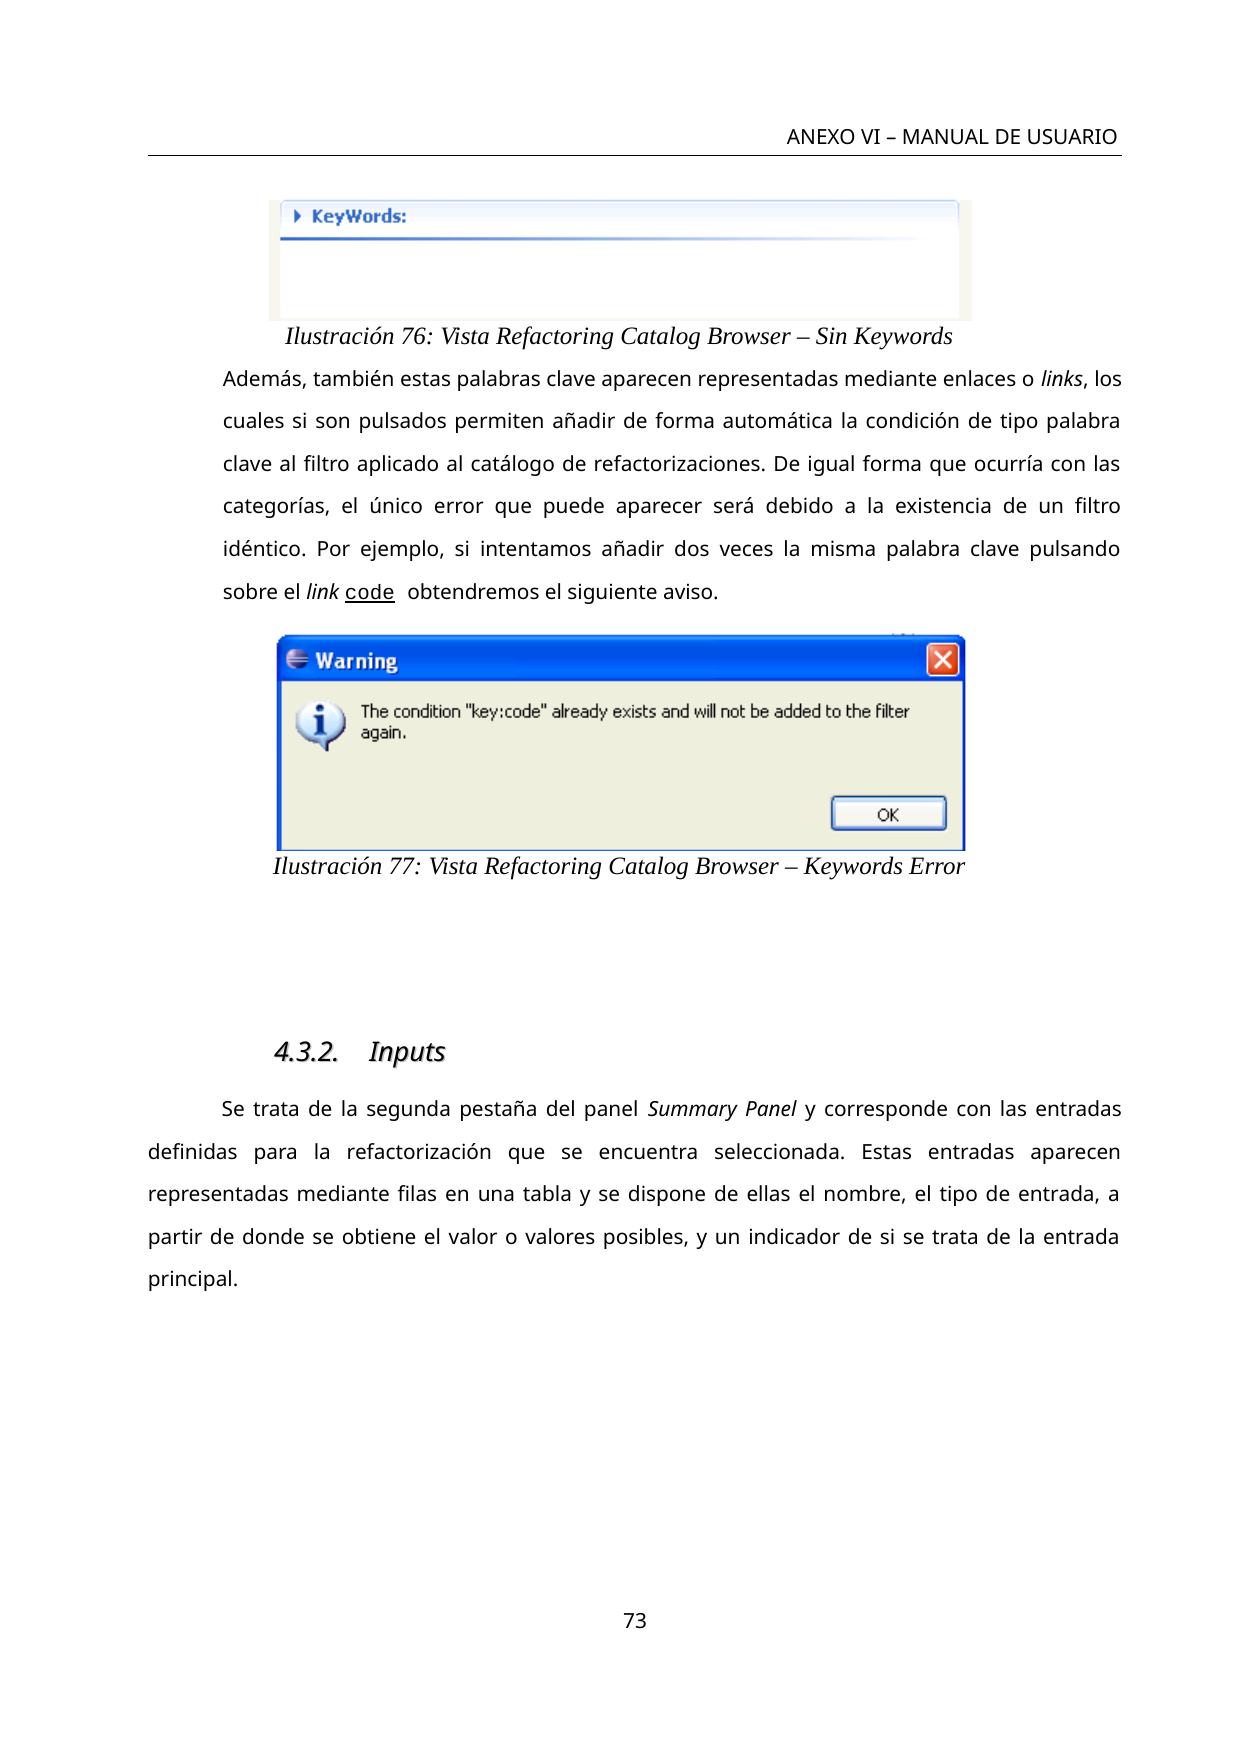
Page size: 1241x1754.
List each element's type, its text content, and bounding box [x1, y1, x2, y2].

text Se trata de la segunda pestaña del panel Summary Panel y corresponde con las entradas definidas para la refactorización que se encuentra seleccionada. Estas entradas aparecen representadas mediante filas en una tabla y se dispone de ellas el nombre, el tipo de entrada, a partir de donde se obtiene el valor o valores posibles, y un indicador de si se trata de la entrada principal. [148, 1094, 1122, 1293]
text Ilustración 77: Vista Refactoring Catalog Browser – Keywords Error [262, 645, 978, 880]
text Además, también estas palabras clave aparecen representadas mediante enlaces o links, los cuales si son pulsados permiten añadir de forma automática la condición de tipo palabra clave al filtro aplicado al catálogo de refactorizaciones. De igual forma que ocurría con las categorías, el único error que puede aparecer será debido a la existencia de un filtro idéntico. Por ejemplo, si intentamos añadir dos veces la misma palabra clave pulsando sobre el link code obtendremos el siguiente aviso. [223, 185, 1122, 605]
subtitle Inputs [339, 1032, 1122, 1069]
text Ilustración 76: Vista Refactoring Catalog Browser – Sin Keywords [268, 321, 972, 350]
